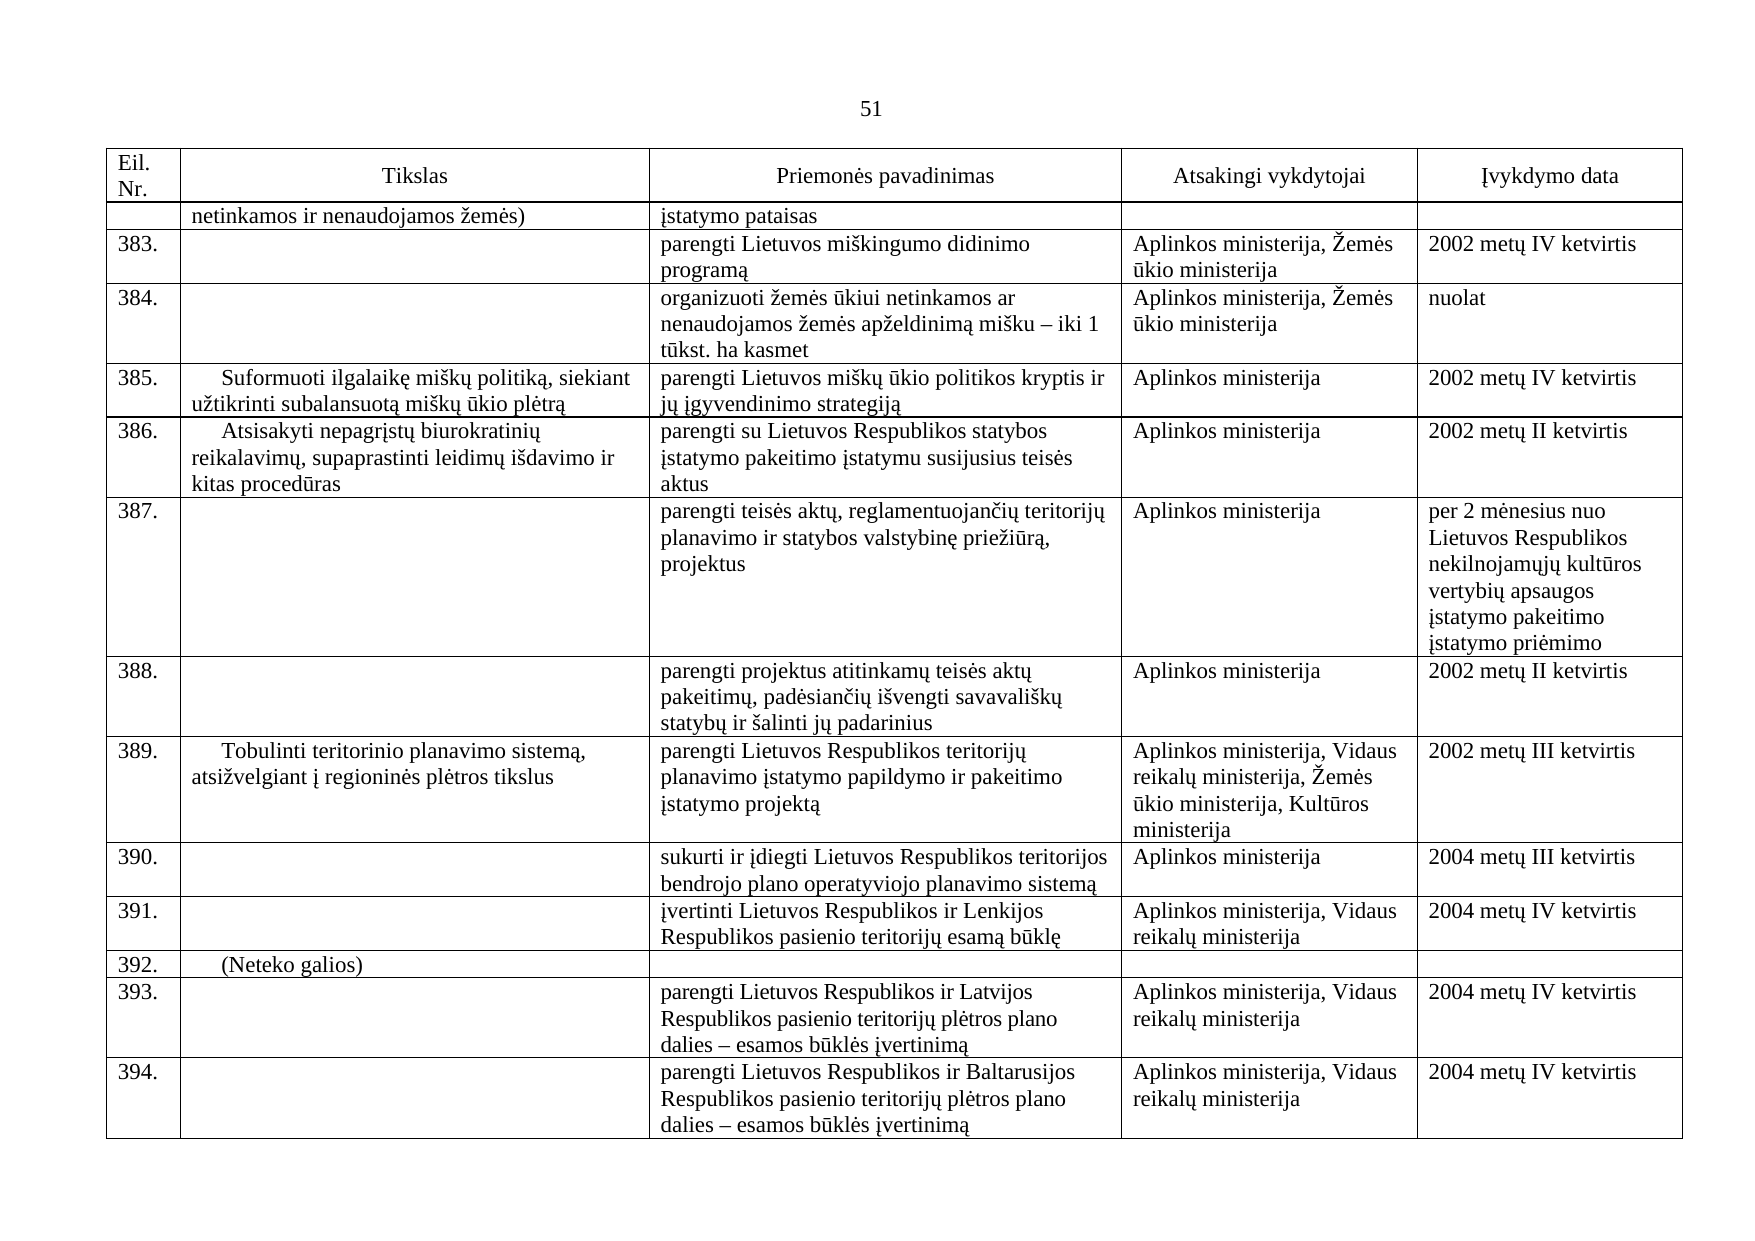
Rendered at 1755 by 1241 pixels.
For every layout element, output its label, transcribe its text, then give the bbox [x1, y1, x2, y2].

table_cell nuolat [1418, 284, 1682, 363]
table_cell sukurti ir įdiegti Lietuvos Respublikos teritorijos bendrojo plano operatyviojo planavimo sistemą [650, 843, 1121, 896]
table_cell [181, 843, 649, 896]
table_cell [1122, 203, 1417, 229]
table_cell [1418, 203, 1682, 229]
table_cell [107, 737, 180, 842]
table_cell per 2 mėnesius nuo Lietuvos Respublikos nekilnojamųjų kultūros vertybių apsaugos įstatymo pakeitimo įstatymo priėmimo [1418, 498, 1682, 656]
table_cell Aplinkos ministerija [1122, 843, 1417, 896]
table_cell Tobulinti teritorinio planavimo sistemą, atsižvelgiant į regioninės plėtros tikslus [181, 737, 649, 842]
table_cell [107, 230, 180, 283]
table_cell [107, 843, 180, 896]
table_cell [181, 897, 649, 950]
table_cell Aplinkos ministerija [1122, 418, 1417, 497]
table_cell 2004 metų III ketvirtis [1418, 843, 1682, 896]
table_cell 2002 metų II ketvirtis [1418, 418, 1682, 497]
table_cell parengti projektus atitinkamų teisės aktų pakeitimų, padėsiančių išvengti savavališkų statybų ir šalinti jų padarinius [650, 657, 1121, 736]
table_cell Aplinkos ministerija, Žemės ūkio ministerija [1122, 230, 1417, 283]
table_cell [107, 364, 180, 416]
table_cell [1122, 951, 1417, 977]
table_cell įvertinti Lietuvos Respublikos ir Lenkijos Respublikos pasienio teritorijų esamą būklę [650, 897, 1121, 950]
table_cell Aplinkos ministerija, Vidaus reikalų ministerija [1122, 1058, 1417, 1137]
table_cell parengti Lietuvos miškingumo didinimo programą [650, 230, 1121, 283]
table_header Priemonės pavadinimas [650, 149, 1121, 201]
table_cell parengti Lietuvos Respublikos ir Baltarusijos Respublikos pasienio teritorijų plėtros plano dalies – esamos būklės įvertinimą [650, 1058, 1121, 1137]
table_cell [181, 498, 649, 656]
table_cell 2004 metų IV ketvirtis [1418, 897, 1682, 950]
table_cell įstatymo pataisas [650, 203, 1121, 229]
table_cell Aplinkos ministerija [1122, 498, 1417, 656]
table_cell parengti Lietuvos Respublikos ir Latvijos Respublikos pasienio teritorijų plėtros plano dalies – esamos būklės įvertinimą [650, 978, 1121, 1057]
table_cell parengti Lietuvos miškų ūkio politikos kryptis ir jų įgyvendinimo strategiją [650, 364, 1121, 416]
table_cell Aplinkos ministerija [1122, 364, 1417, 416]
table_cell (Neteko galios) [181, 951, 649, 977]
table_cell [107, 951, 180, 977]
table_header Eil. Nr. [107, 149, 180, 201]
table_cell [181, 978, 649, 1057]
table_cell Atsisakyti nepagrįstų biurokratinių reikalavimų, supaprastinti leidimų išdavimo ir kitas procedūras [181, 418, 649, 497]
table_cell [107, 978, 180, 1057]
table_cell [181, 657, 649, 736]
table_header Įvykdymo data [1418, 149, 1682, 201]
table_cell Suformuoti ilgalaikę miškų politiką, siekiant užtikrinti subalansuotą miškų ūkio plėtrą [181, 364, 649, 416]
table_cell [650, 951, 1121, 977]
table_cell Aplinkos ministerija, Vidaus reikalų ministerija [1122, 897, 1417, 950]
table_cell Aplinkos ministerija, Vidaus reikalų ministerija, Žemės ūkio ministerija, Kultūros ministerija [1122, 737, 1417, 842]
table_cell [181, 1058, 649, 1137]
table_cell [1418, 951, 1682, 977]
table_header Tikslas [181, 149, 649, 201]
table_cell netinkamos ir nenaudojamos žemės) [181, 203, 649, 229]
table_cell parengti Lietuvos Respublikos teritorijų planavimo įstatymo papildymo ir pakeitimo įstatymo projektą [650, 737, 1121, 842]
table_cell [107, 1058, 180, 1137]
table_cell [181, 284, 649, 363]
table_header Atsakingi vykdytojai [1122, 149, 1417, 201]
table_cell 2004 metų IV ketvirtis [1418, 1058, 1682, 1137]
table_cell [107, 418, 180, 497]
table_cell parengti su Lietuvos Respublikos statybos įstatymo pakeitimo įstatymu susijusius teisės aktus [650, 418, 1121, 497]
table_cell organizuoti žemės ūkiui netinkamos ar nenaudojamos žemės apželdinimą mišku – iki 1 tūkst. ha kasmet [650, 284, 1121, 363]
table_cell Aplinkos ministerija [1122, 657, 1417, 736]
table_cell 2004 metų IV ketvirtis [1418, 978, 1682, 1057]
table_cell parengti teisės aktų, reglamentuojančių teritorijų planavimo ir statybos valstybinę priežiūrą, projektus [650, 498, 1121, 656]
table_cell [107, 498, 180, 656]
table_cell [107, 657, 180, 736]
table_cell Aplinkos ministerija, Vidaus reikalų ministerija [1122, 978, 1417, 1057]
table_cell 2002 metų II ketvirtis [1418, 657, 1682, 736]
table_cell [107, 284, 180, 363]
table_cell 2002 metų IV ketvirtis [1418, 364, 1682, 416]
table_cell [181, 230, 649, 283]
table_cell Aplinkos ministerija, Žemės ūkio ministerija [1122, 284, 1417, 363]
table_cell [107, 203, 180, 229]
table_cell [107, 897, 180, 950]
table_cell 2002 metų IV ketvirtis [1418, 230, 1682, 283]
table_cell 2002 metų III ketvirtis [1418, 737, 1682, 842]
